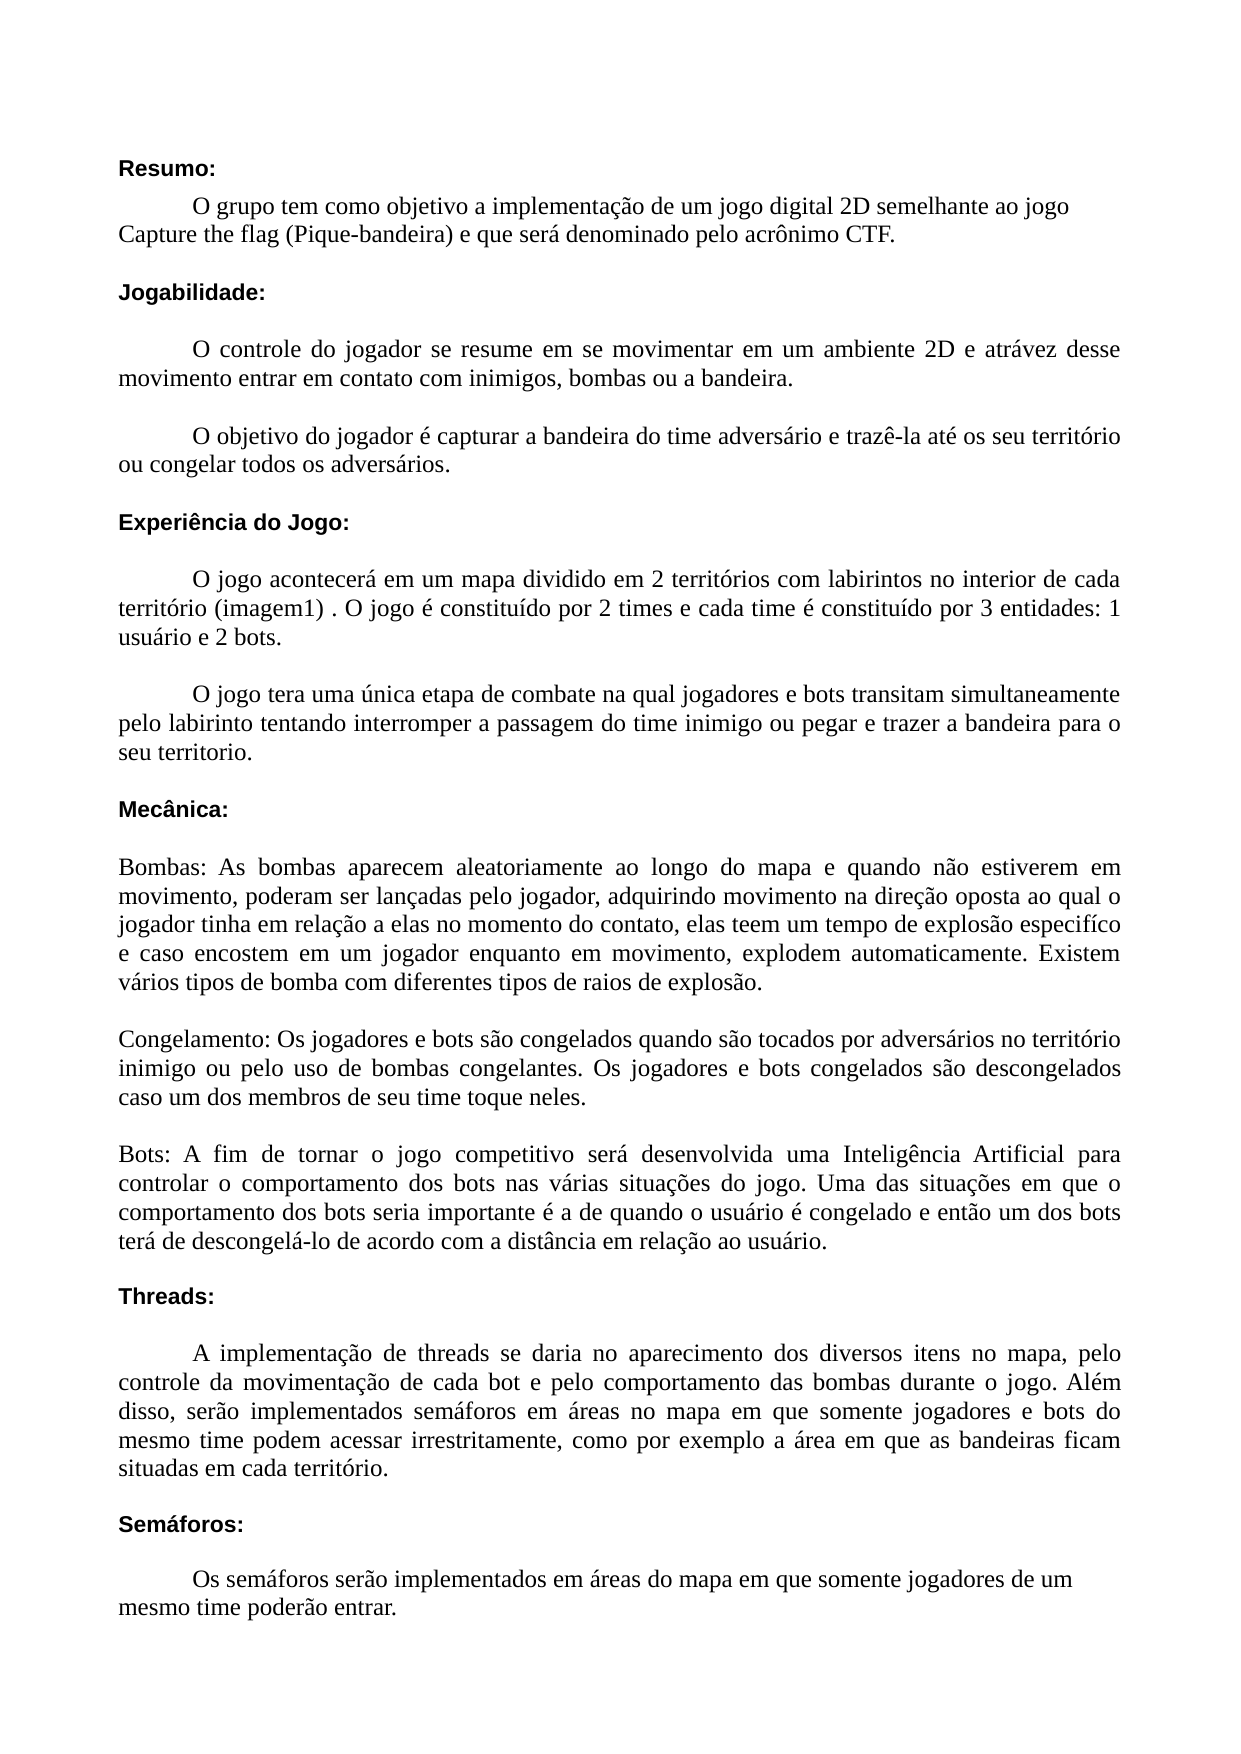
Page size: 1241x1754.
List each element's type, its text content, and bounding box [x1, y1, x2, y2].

text A implementação de threads se daria no aparecimento dos diversos itens no mapa, pelo controle da movimentação de cada bot e pelo comportamento das bombas durante o jogo. Além disso, serão implementados semáforos em áreas no mapa em que somente jogadores e bots do mesmo time podem acessar irrestritamente, como por exemplo a área em que as bandeiras ficam situadas em cada território. [118, 1338, 1122, 1482]
text Jogabilidade: [118, 277, 1122, 306]
text Congelamento: Os jogadores e bots são congelados quando são tocados por adversários no território inimigo ou pelo uso de bombas congelantes. Os jogadores e bots congelados são descongelados caso um dos membros de seu time toque neles. [118, 1024, 1122, 1111]
text Resumo: [118, 154, 1122, 181]
text O controle do jogador se resume em se movimentar em um ambiente 2D e atrávez desse movimento entrar em contato com inimigos, bombas ou a bandeira. [118, 334, 1122, 392]
text Mecânica: [118, 794, 1122, 823]
text Semáforos: [118, 1511, 1122, 1537]
text Experiência do Jogo: [118, 507, 1122, 536]
text O jogo acontecerá em um mapa dividido em 2 territórios com labirintos no interior de cada território (imagem1) . O jogo é constituído por 2 times e cada time é constituído por 3 entidades: 1 usuário e 2 bots. [118, 564, 1122, 651]
text Bombas: As bombas aparecem aleatoriamente ao longo do mapa e quando não estiverem em movimento, poderam ser lançadas pelo jogador, adquirindo movimento na direção oposta ao qual o jogador tinha em relação a elas no momento do contato, elas teem um tempo de explosão especifíco e caso encostem em um jogador enquanto em movimento, explodem automaticamente. Existem vários tipos de bomba com diferentes tipos de raios de explosão. [118, 852, 1122, 996]
text O grupo tem como objetivo a implementação de um jogo digital 2D semelhante ao jogo Capture the flag (Pique-bandeira) e que será denominado pelo acrônimo CTF. [118, 191, 1122, 248]
text Bots: A fim de tornar o jogo competitivo será desenvolvida uma Inteligência Artificial para controlar o comportamento dos bots nas várias situações do jogo. Uma das situações em que o comportamento dos bots seria importante é a de quando o usuário é congelado e então um dos bots terá de descongelá-lo de acordo com a distância em relação ao usuário. [118, 1139, 1122, 1254]
text Threads: [118, 1283, 1122, 1310]
text Os semáforos serão implementados em áreas do mapa em que somente jogadores de um mesmo time poderão entrar. [118, 1564, 1122, 1621]
text O objetivo do jogador é capturar a bandeira do time adversário e trazê-la até os seu território ou congelar todos os adversários. [118, 421, 1122, 478]
text O jogo tera uma única etapa de combate na qual jogadores e bots transitam simultaneamente pelo labirinto tentando interromper a passagem do time inimigo ou pegar e trazer a bandeira para o seu territorio. [118, 679, 1122, 766]
